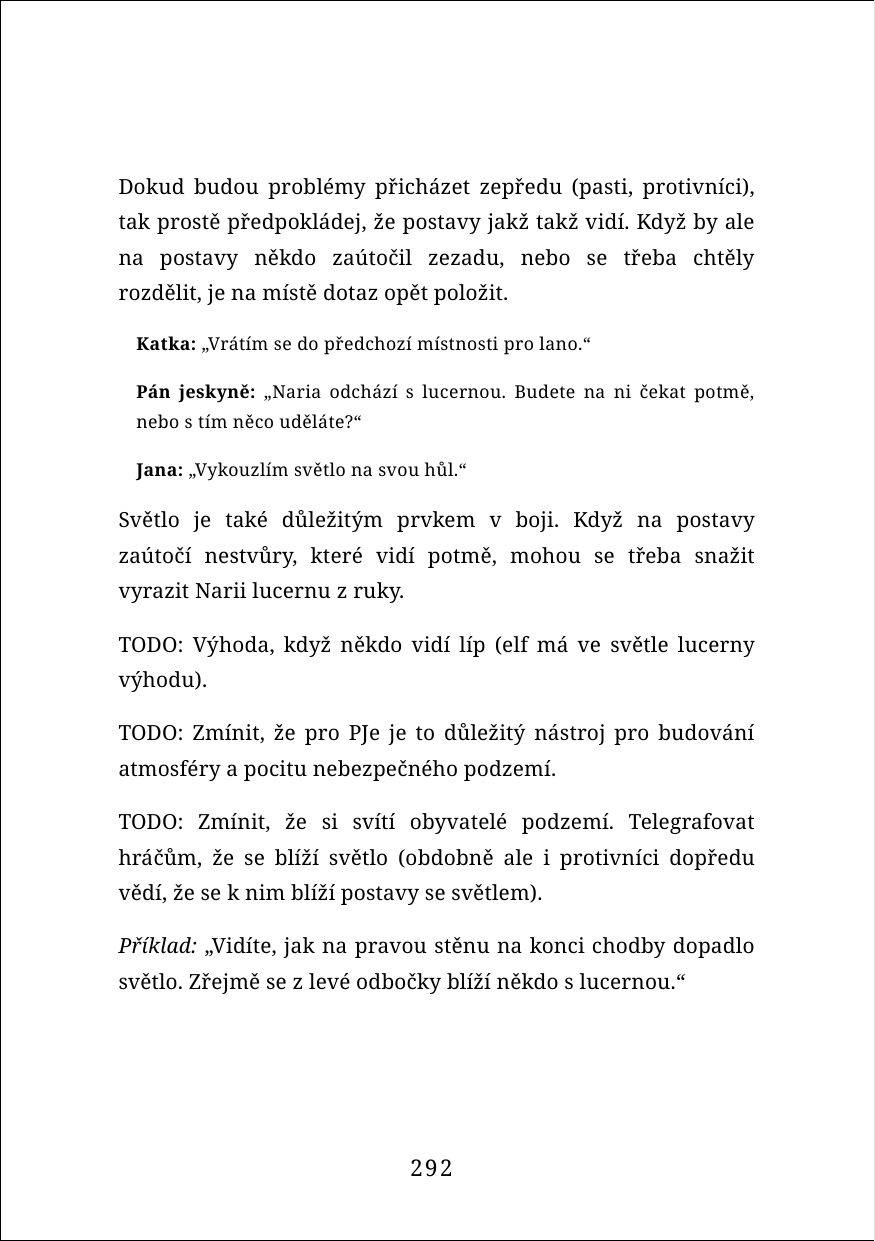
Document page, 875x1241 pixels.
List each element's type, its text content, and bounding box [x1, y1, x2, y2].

text Dokud budou problémy přicházet zepředu (pasti, protivníci), tak prostě předpokládej, že postavy jakž takž vidí. Když by ale na postavy někdo zaútočil zezadu, nebo se třeba chtěly rozdělit, je na místě dotaz opět položit. [118, 172, 756, 307]
text Příklad: „Vidíte, jak na pravou stěnu na konci chodby dopadlo světlo. Zřejmě se z levé odbočky blíží někdo s lucernou.“ [118, 932, 756, 996]
text TODO: Zmínit, že pro PJe je to důležitý nástroj pro budování atmosféry a pocitu nebezpečného podzemí. [118, 718, 756, 782]
text TODO: Výhoda, když někdo vidí líp (elf má ve světle lucerny výhodu). [118, 630, 756, 694]
text Světlo je také důležitým prvkem v boji. Když na postavy zaútočí nestvůry, které vidí potmě, mohou se třeba snažit vyrazit Narii lucernu z ruky. [118, 506, 756, 605]
text TODO: Zmínit, že si svítí obyvatelé podzemí. Telegrafovat hráčům, že se blíží světlo (obdobně ale i protivníci dopředu vědí, že se k nim blíží postavy se světlem). [118, 807, 756, 907]
text Katka: „Vrátím se do předchozí místnosti pro lano.“ [136, 332, 756, 356]
text Jana: „Vykouzlím světlo na svou hůl.“ [136, 458, 756, 482]
text Pán jeskyně: „Naria odchází s lucernou. Budete na ni čekat potmě, nebo s tím něco uděláte?“ [136, 379, 756, 434]
